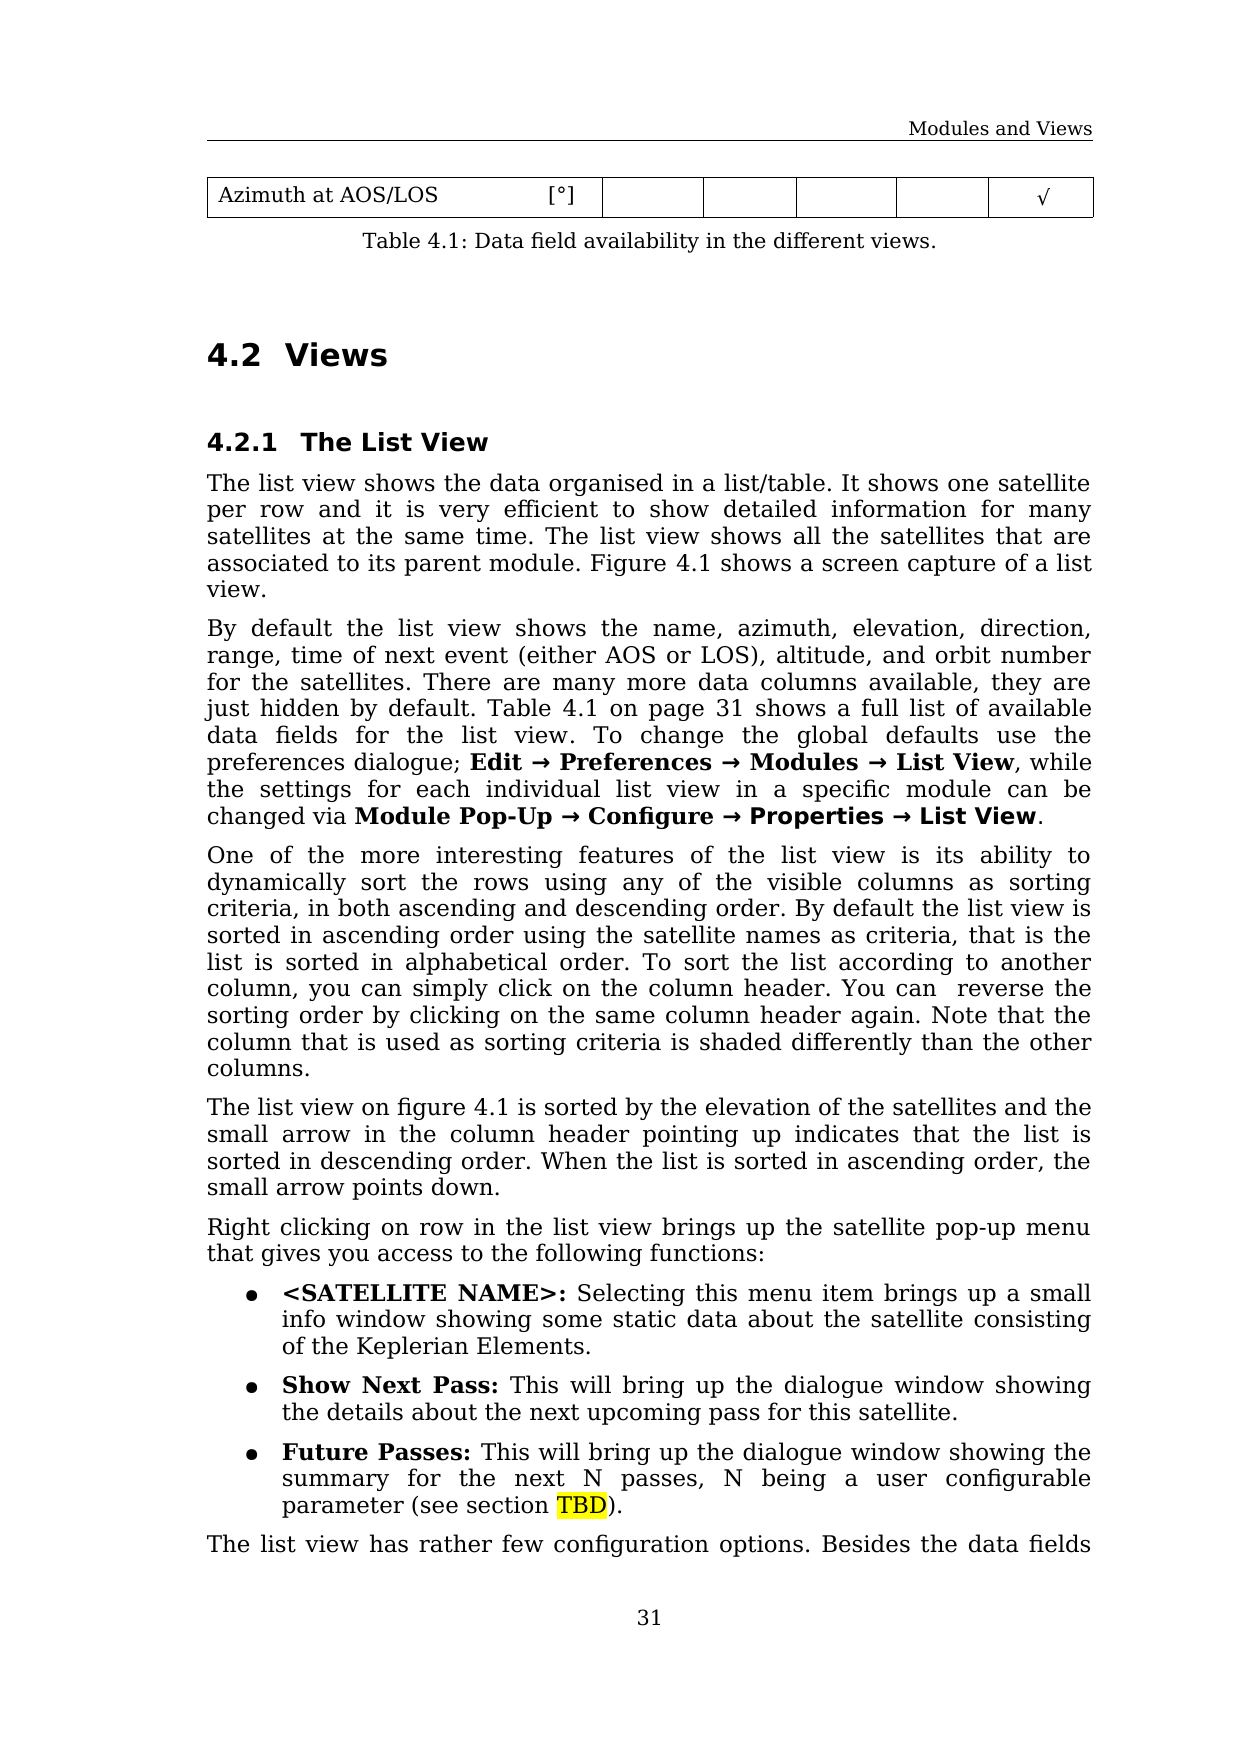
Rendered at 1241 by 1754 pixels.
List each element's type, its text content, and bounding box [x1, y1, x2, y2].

table_cell [704, 178, 796, 217]
subtitle Views [207, 337, 1093, 373]
table_cell [603, 178, 703, 217]
table_cell [897, 178, 988, 217]
text The list view shows the data organised in a list/table. It shows one satellite per row and it is very efficient to show detailed information for many satellites at the same time. The list view shows all the satellites that are associated to its parent module. Figure 4.1 shows a screen capture of a list view. [207, 470, 1093, 603]
text By default the list view shows the name, azimuth, elevation, direction, range, time of next event (either AOS or LOS), altitude, and orbit number for the satellites. There are many more data columns available, they are just hidden by default. Table 4.1 on page 30 shows a full list of available data fields for the list view. To change the global defaults use the preferences dialogue; Edit → Preferences → Modules → List View, while the settings for each individual list view in a specific module can be changed via Module Pop-Up → Configure → Properties → List View. [207, 616, 1093, 829]
text Table 4.1: Data field availability in the different views. [207, 229, 1093, 254]
table_cell Azimuth at AOS/LOS [208, 178, 514, 217]
text The list view on figure 4.1 is sorted by the elevation of the satellites and the small arrow in the column header pointing up indicates that the list is sorted in descending order. When the list is sorted in ascending order, the small arrow points down. [207, 1094, 1093, 1201]
table_cell [°] [514, 178, 602, 217]
text One of the more interesting features of the list view is its ability to dynamically sort the rows using any of the visible columns as sorting criteria, in both ascending and descending order. By default the list view is sorted in ascending order using the satellite names as criteria, that is the list is sorted in alphabetical order. To sort the list according to another column, you can simply click on the column header. You can reverse the sorting order by clicking on the same column header again. Note that the column that is used as sorting criteria is shaded differently than the other columns. [207, 842, 1093, 1082]
text Right clicking on row in the list view brings up the satellite pop-up menu that gives you access to the following functions: [207, 1214, 1093, 1267]
list Show Next Pass: This will bring up the dialogue window showing the details about the next upcoming pass for this satellite. [244, 1372, 1093, 1426]
table_cell √ [989, 178, 1093, 217]
list Future Passes: This will bring up the dialogue window showing the summary for the next N passes, N being a user configurable parameter (see section TBD). [244, 1438, 1093, 1519]
text The list view has rather few configuration options. Besides the data fields [207, 1531, 1093, 1558]
table_cell [797, 178, 896, 217]
subtitle The List View [207, 428, 1093, 457]
list <SATELLITE NAME>: Selecting this menu item brings up a small info window showing some static data about the satellite consisting of the Keplerian Elements. [244, 1279, 1093, 1360]
